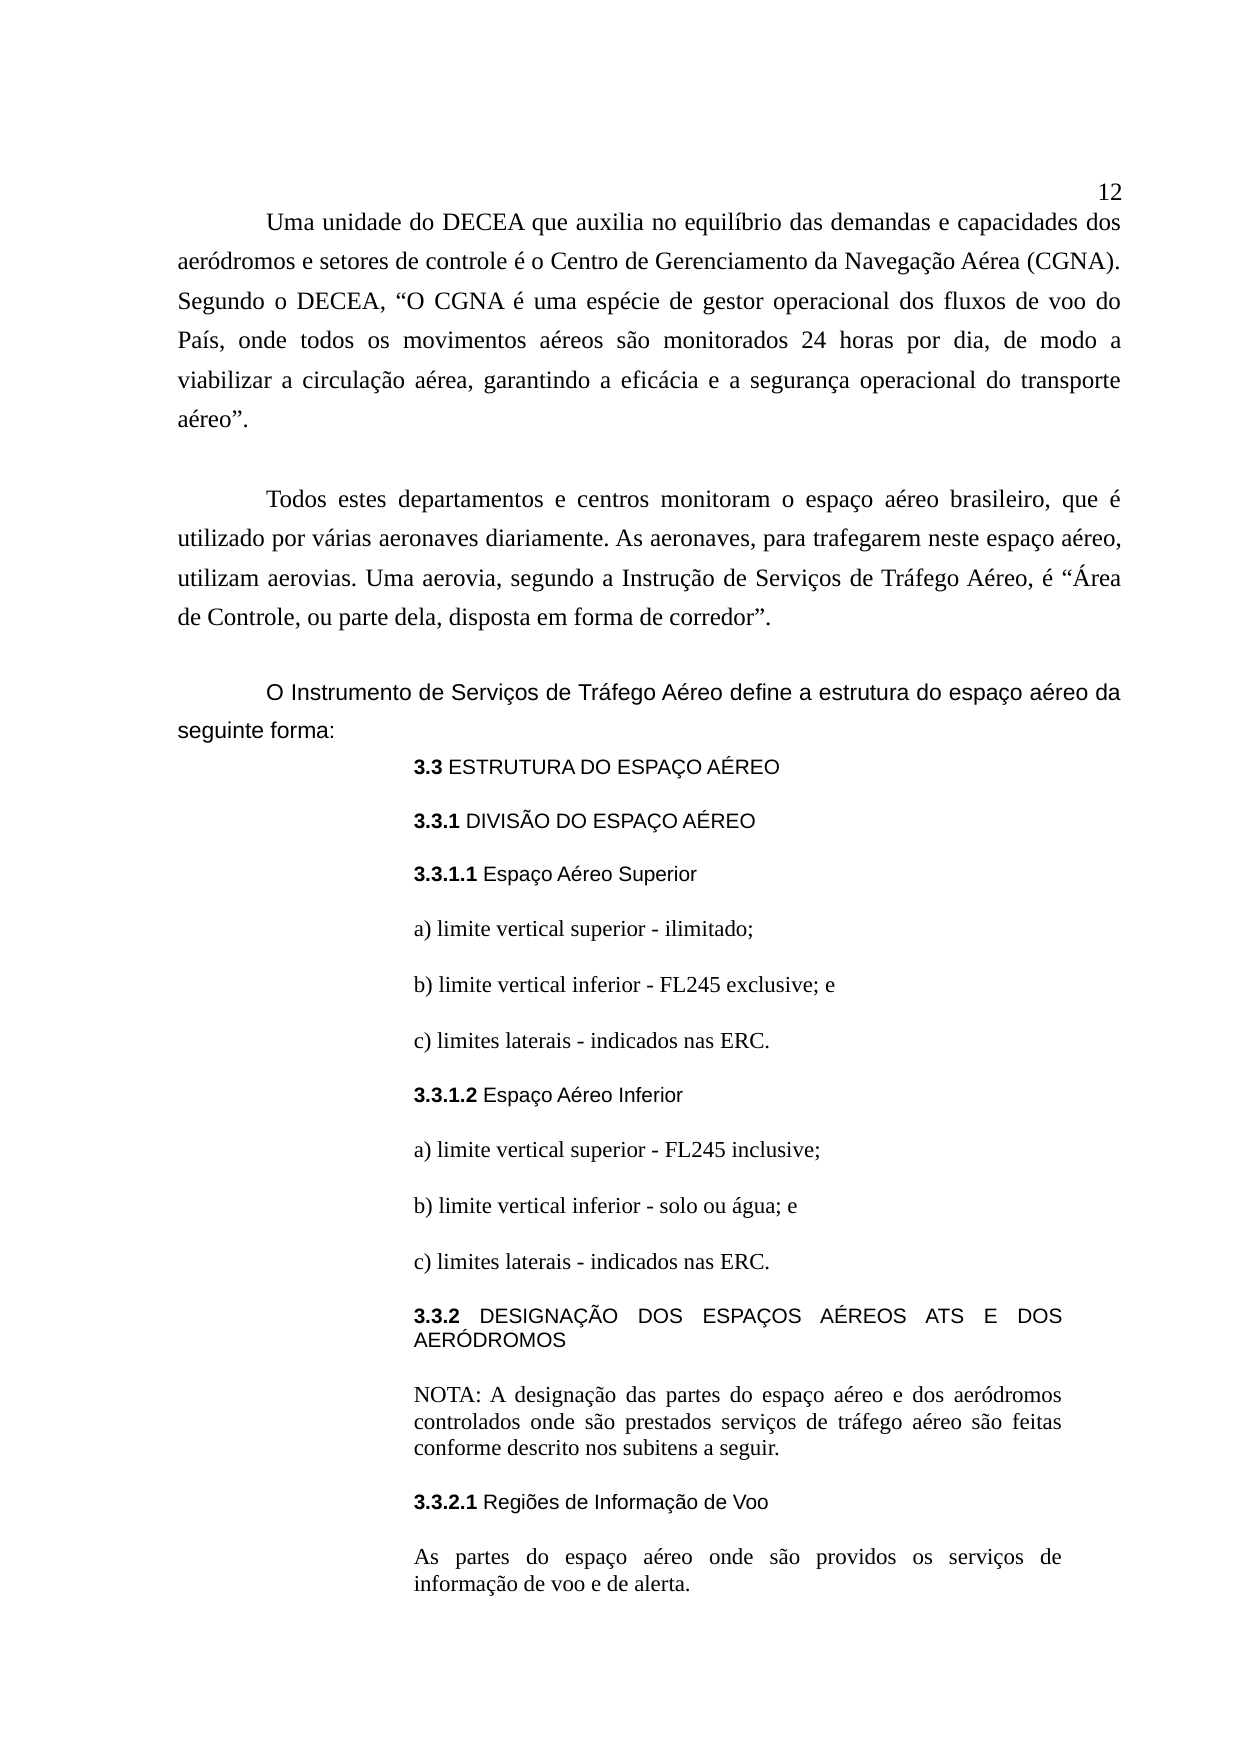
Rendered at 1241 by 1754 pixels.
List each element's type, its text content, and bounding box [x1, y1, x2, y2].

text c) limites laterais - indicados nas ERC. [413, 1027, 1063, 1053]
text NOTA: A designação das partes do espaço aéreo e dos aeródromos controlados onde são prestados serviços de tráfego aéreo são feitas conforme descrito nos subitens a seguir. [413, 1381, 1063, 1460]
text Uma unidade do DECEA que auxilia no equilíbrio das demandas e capacidades dos aeródromos e setores de controle é o Centro de Gerenciamento da Navegação Aérea (CGNA). Segundo o DECEA, “O CGNA é uma espécie de gestor operacional dos fluxos de voo do País, onde todos os movimentos aéreos são monitorados 24 horas por dia, de modo a viabilizar a circulação aérea, garantindo a eficácia e a segurança operacional do transporte aéreo”. [177, 207, 1122, 433]
text c) limites laterais - indicados nas ERC. [413, 1248, 1063, 1274]
text As partes do espaço aéreo onde são providos os serviços de informação de voo e de alerta. [413, 1543, 1063, 1596]
text O Instrumento de Serviços de Tráfego Aéreo define a estrutura do espaço aéreo da seguinte forma: [177, 678, 1122, 744]
text a) limite vertical superior - ilimitado; [413, 916, 1063, 942]
text b) limite vertical inferior - solo ou água; e [413, 1192, 1063, 1219]
text 3.3.2 DESIGNAÇÃO DOS ESPAÇOS AÉREOS ATS E DOS AERÓDROMOS [413, 1304, 1063, 1352]
text 3.3.1 DIVISÃO DO ESPAÇO AÉREO [413, 809, 1063, 833]
text 3.3 ESTRUTURA DO ESPAÇO AÉREO [413, 755, 1063, 779]
text b) limite vertical inferior - FL245 exclusive; e [413, 971, 1063, 998]
text Todos estes departamentos e centros monitoram o espaço aéreo brasileiro, que é utilizado por várias aeronaves diariamente. As aeronaves, para trafegarem neste espaço aéreo, utilizam aerovias. Uma aerovia, segundo a Instrução de Serviços de Tráfego Aéreo, é “Área de Controle, ou parte dela, disposta em forma de corredor”. [177, 484, 1122, 631]
text 3.3.1.2 Espaço Aéreo Inferior [413, 1083, 1063, 1107]
text 3.3.1.1 Espaço Aéreo Superior [413, 862, 1063, 886]
text 3.3.2.1 Regiões de Informação de Voo [413, 1490, 1063, 1514]
text a) limite vertical superior - FL245 inclusive; [413, 1136, 1063, 1163]
